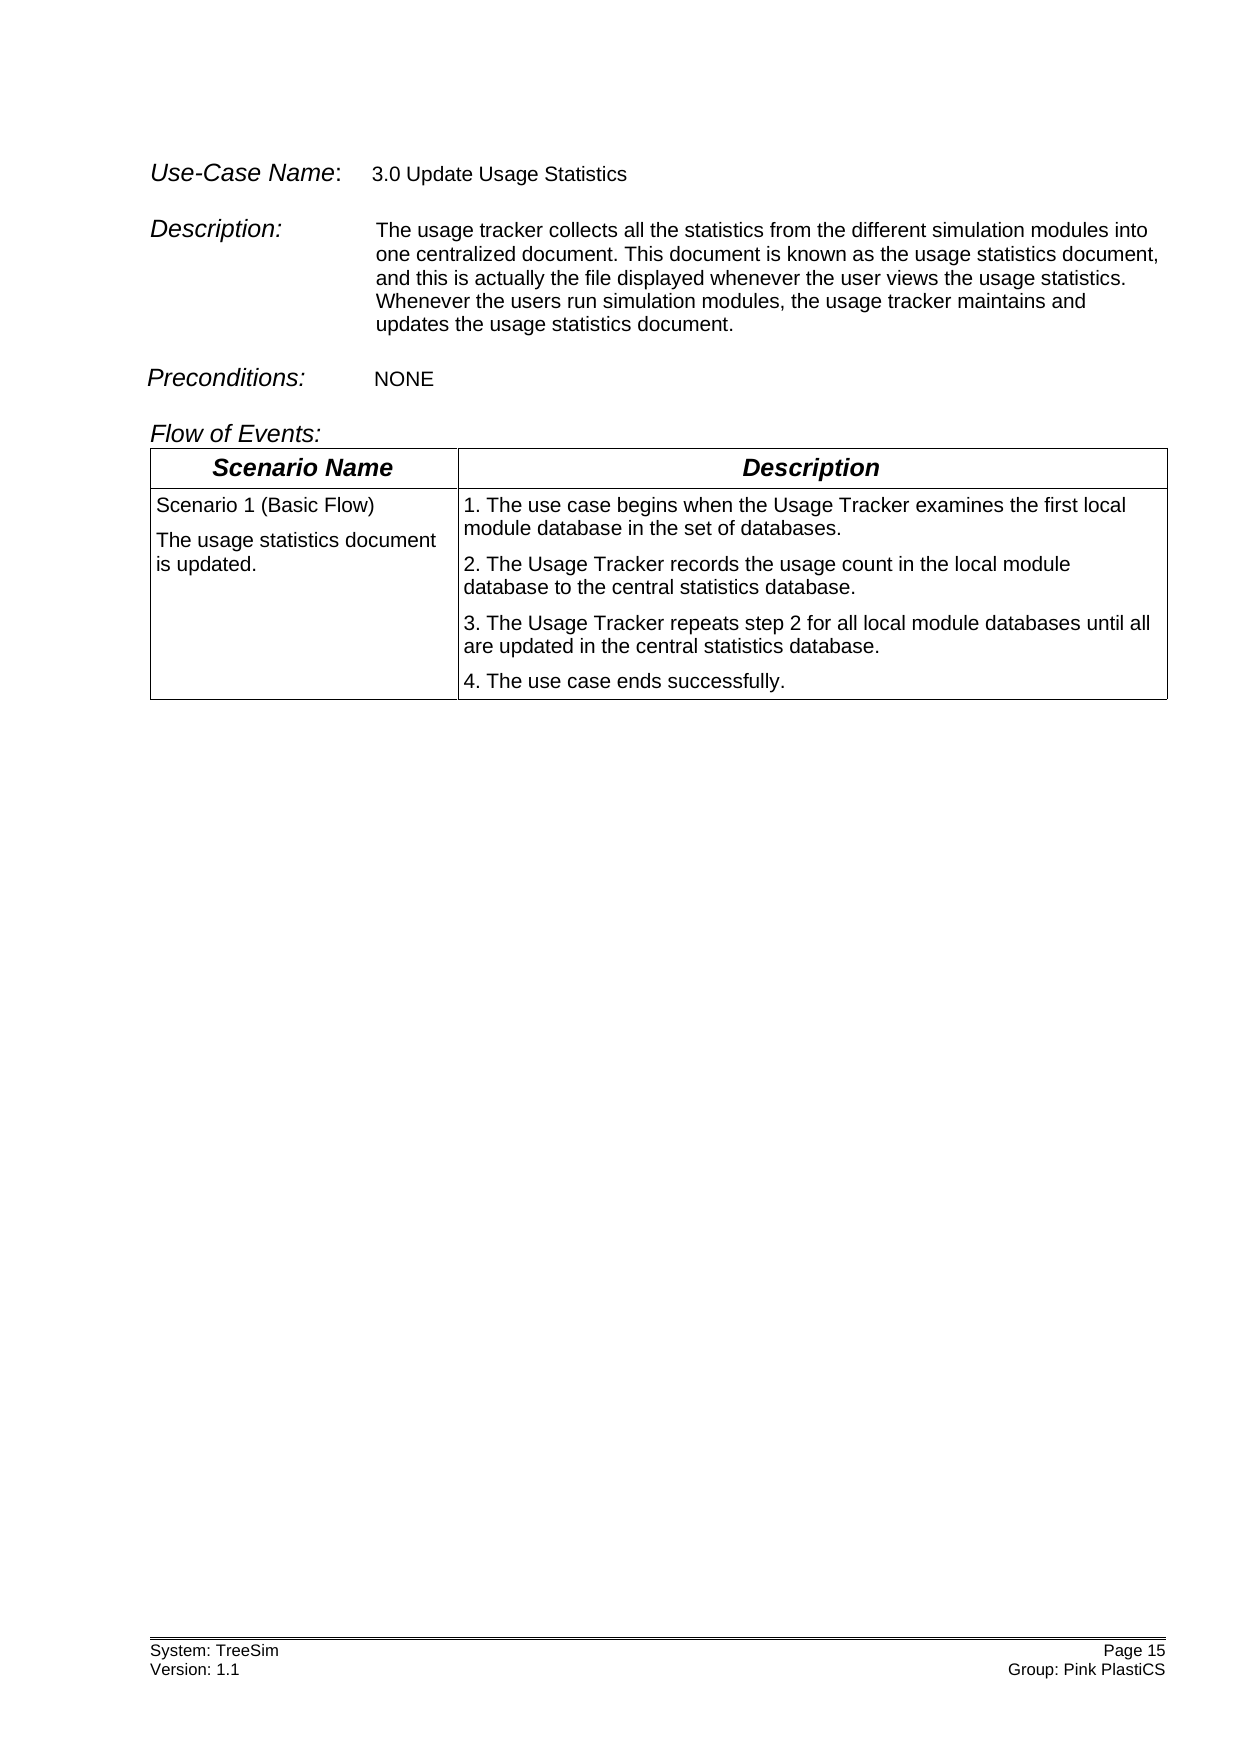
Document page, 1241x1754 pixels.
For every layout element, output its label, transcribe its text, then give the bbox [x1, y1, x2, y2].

text Flow of Events: [150, 420, 1166, 448]
table_cell Scenario 1 (Basic Flow) The usage statistics document is updated. [151, 489, 457, 699]
text Preconditions: NONE [147, 364, 1166, 392]
text Description: The usage tracker collects all the statistics from the different simulation modules into one centralized document. This document is known as the usage statistics document, and this is actually the file displayed whenever the user views the usage statistics. Whenever the users run simulation modules, the usage tracker maintains and updates the usage statistics document. [150, 215, 1166, 336]
text Use-Case Name: 3.0 Update Usage Statistics [150, 159, 1166, 187]
table_cell 1. The use case begins when the Usage Tracker examines the first local module database in the set of databases. 2. The Usage Tracker records the usage count in the local module database to the central statistics database. 3. The Usage Tracker repeats step 2 for all local module databases until all are updated in the central statistics database. 4. The use case ends successfully. [459, 489, 1167, 699]
table_header Description [459, 449, 1167, 488]
table_header Scenario Name [151, 449, 457, 488]
